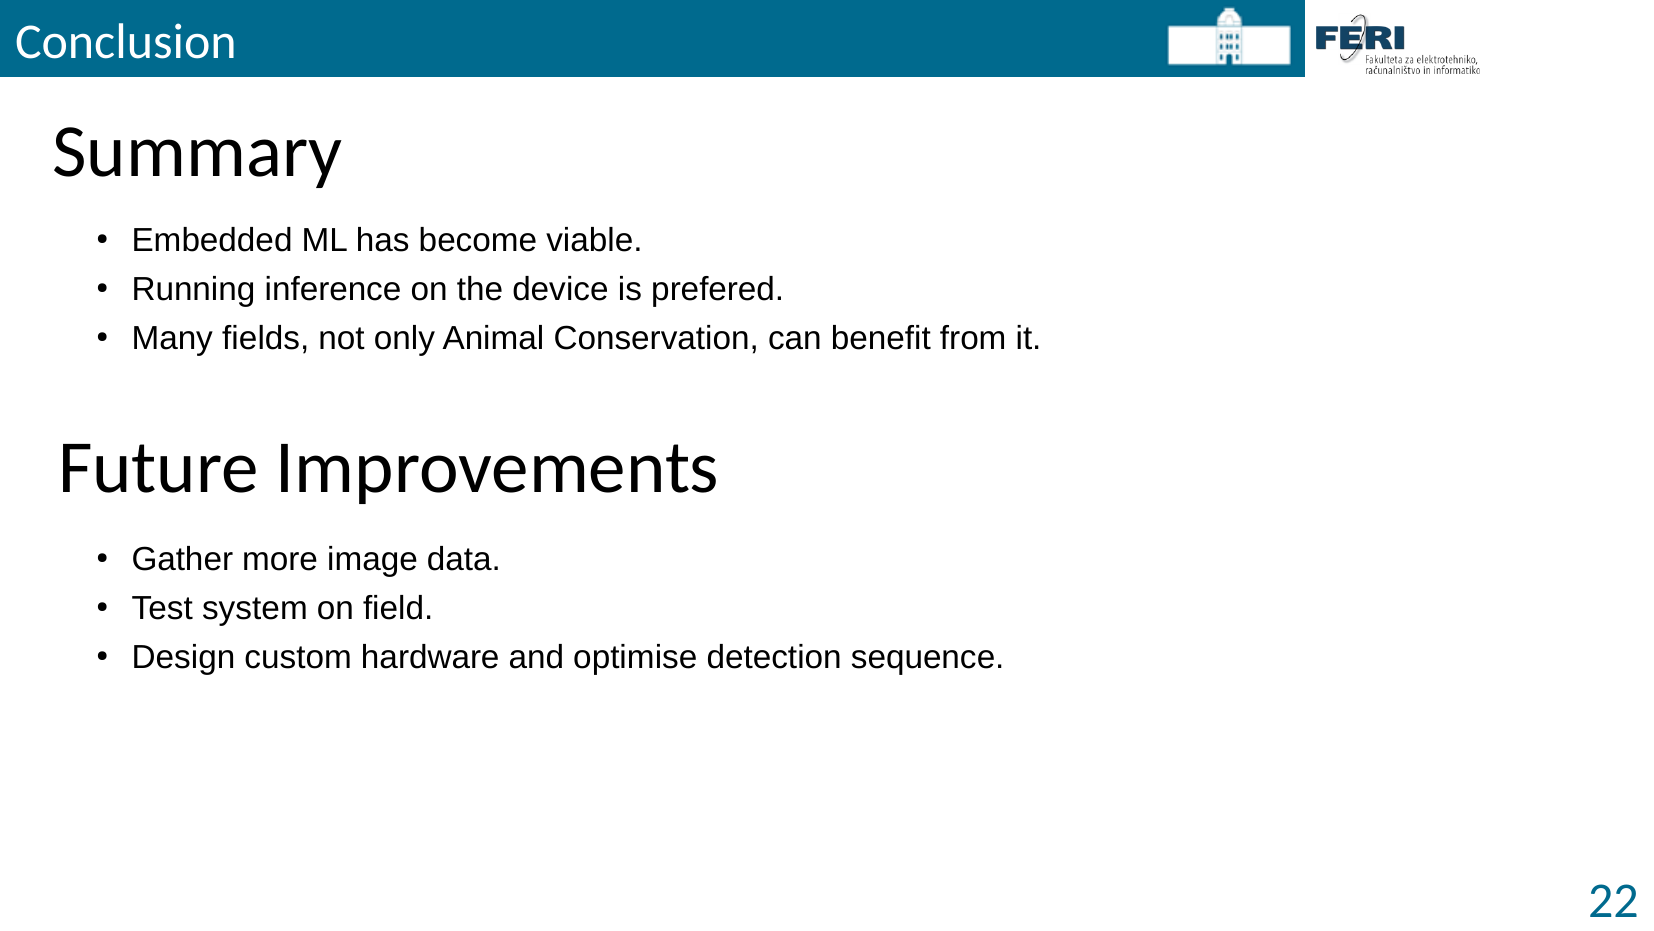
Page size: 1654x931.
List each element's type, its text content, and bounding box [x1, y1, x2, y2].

picture [1168, 7, 1290, 60]
text_box Future Improvements [43, 429, 883, 558]
title Summary [37, 60, 1625, 233]
picture [1316, 13, 1480, 60]
text_box Gather more image data. Test system on field. Design custom hardware and optimise detection sequence. [81, 533, 1563, 842]
slide_number [1506, 865, 1654, 931]
text_box Embedded ML has become viable. Running inference on the device is prefered. Many fields, not only Animal Conservation, can benefit from it. [81, 214, 1563, 524]
footer Conclusion [0, 0, 1117, 77]
